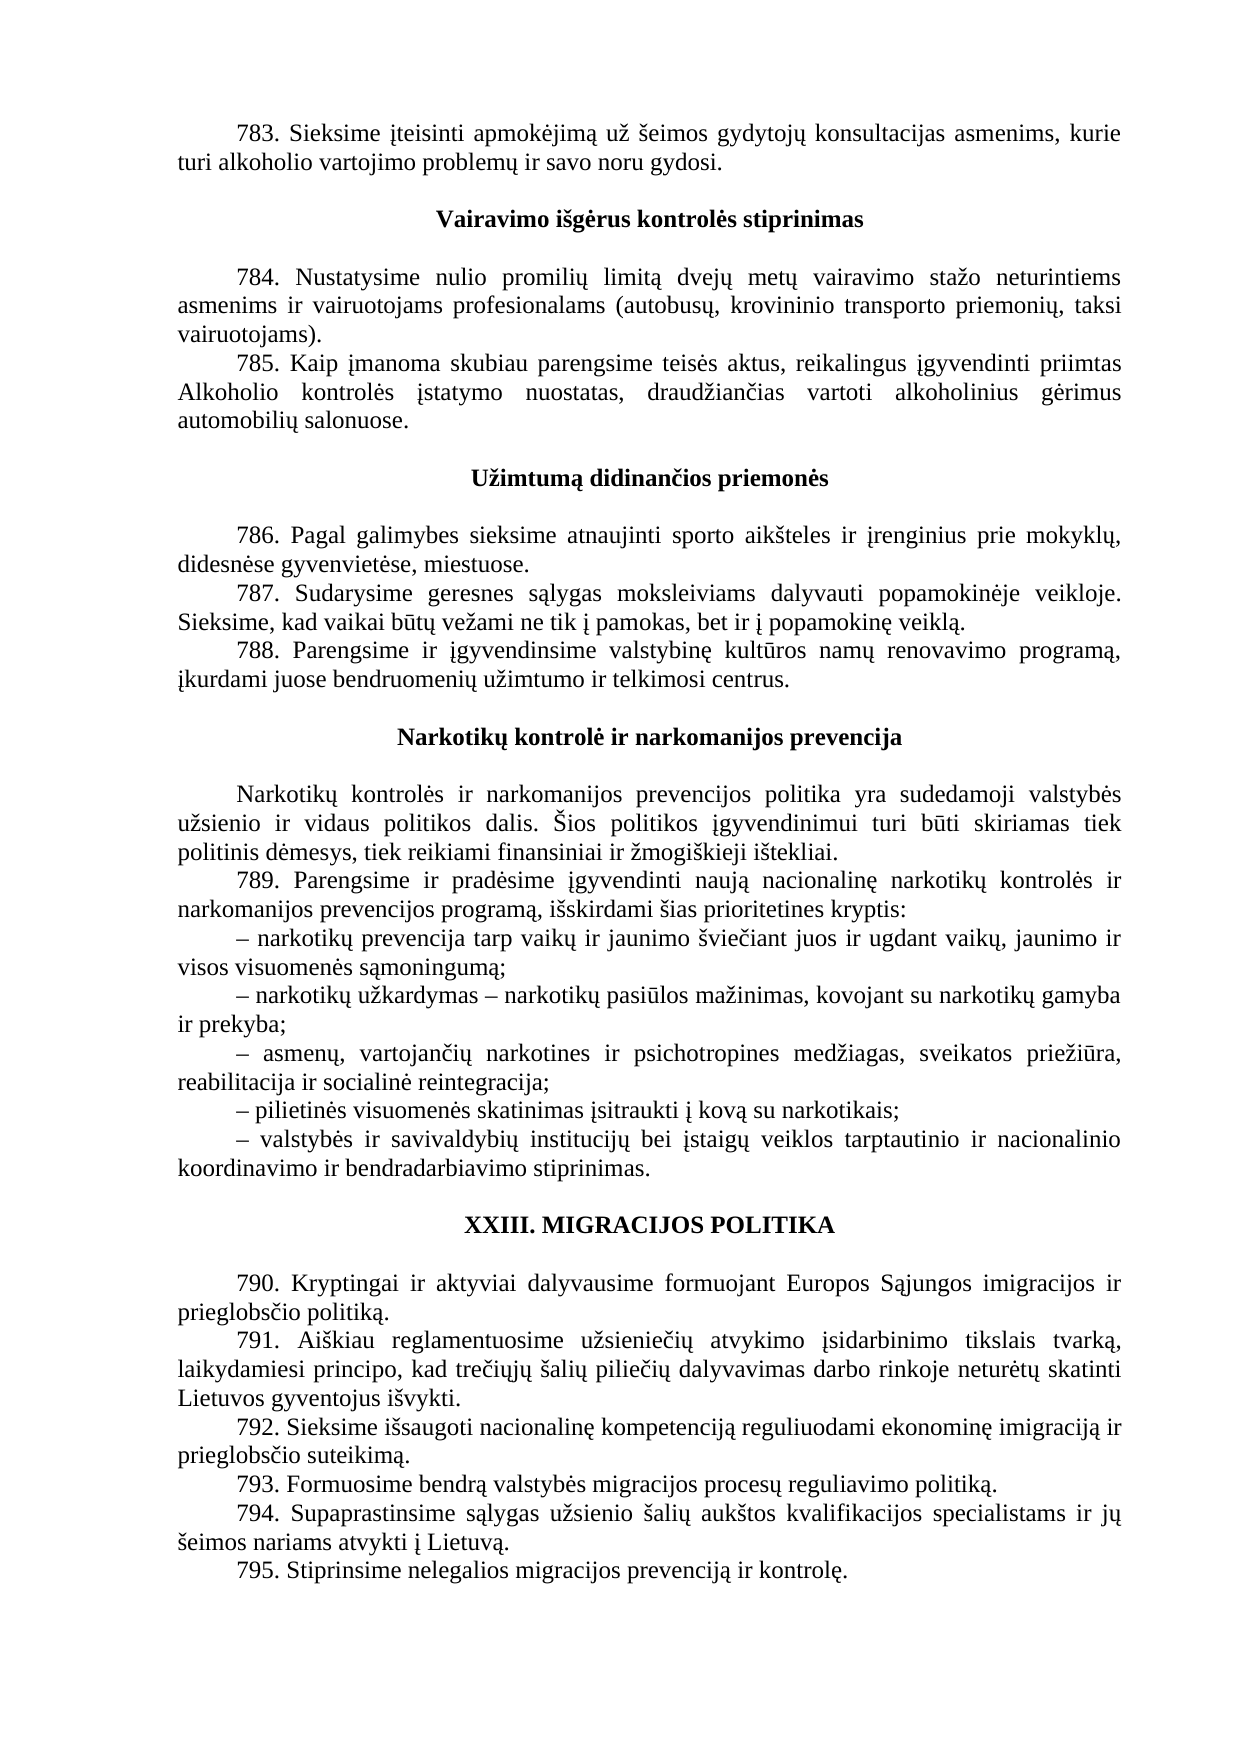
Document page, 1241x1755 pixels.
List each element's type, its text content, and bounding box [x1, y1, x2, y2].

text 785. Kaip įmanoma skubiau parengsime teisės aktus, reikalingus įgyvendinti priimtas Alkoholio kontrolės įstatymo nuostatas, draudžiančias vartoti alkoholinius gėrimus automobilių salonuose. [177, 348, 1122, 434]
text 789. Parengsime ir pradėsime įgyvendinti naują nacionalinę narkotikų kontrolės ir narkomanijos prevencijos programą, išskirdami šias prioritetines kryptis: [177, 866, 1122, 923]
text Užimtumą didinančios priemonės [177, 463, 1122, 492]
text 795. Stiprinsime nelegalios migracijos prevenciją ir kontrolę. [177, 1556, 1122, 1584]
text 786. Pagal galimybes sieksime atnaujinti sporto aikšteles ir įrenginius prie mokyklų, didesnėse gyvenvietėse, miestuose. [177, 521, 1122, 578]
text XXIII. MIGRACIJOS POLITIKA [177, 1211, 1122, 1239]
text 793. Formuosime bendrą valstybės migracijos procesų reguliavimo politiką. [177, 1469, 1122, 1498]
text 791. Aiškiau reglamentuosime užsieniečių atvykimo įsidarbinimo tikslais tvarką, laikydamiesi principo, kad trečiųjų šalių piliečių dalyvavimas darbo rinkoje neturėtų skatinti Lietuvos gyventojus išvykti. [177, 1326, 1122, 1412]
text 783. Sieksime įteisinti apmokėjimą už šeimos gydytojų konsultacijas asmenims, kurie turi alkoholio vartojimo problemų ir savo noru gydosi. [177, 118, 1122, 176]
text Narkotikų kontrolės ir narkomanijos prevencijos politika yra sudedamoji valstybės užsienio ir vidaus politikos dalis. Šios politikos įgyvendinimui turi būti skiriamas tiek politinis dėmesys, tiek reikiami finansiniai ir žmogiškieji ištekliai. [177, 779, 1122, 866]
text 790. Kryptingai ir aktyviai dalyvausime formuojant Europos Sąjungos imigracijos ir prieglobsčio politiką. [177, 1268, 1122, 1326]
text – pilietinės visuomenės skatinimas įsitraukti į kovą su narkotikais; [177, 1096, 1122, 1124]
text Narkotikų kontrolė ir narkomanijos prevencija [177, 722, 1122, 751]
text 784. Nustatysime nulio promilių limitą dvejų metų vairavimo stažo neturintiems asmenims ir vairuotojams profesionalams (autobusų, krovininio transporto priemonių, taksi vairuotojams). [177, 262, 1122, 348]
text 787. Sudarysime geresnes sąlygas moksleiviams dalyvauti popamokinėje veikloje. Sieksime, kad vaikai būtų vežami ne tik į pamokas, bet ir į popamokinę veiklą. [177, 578, 1122, 636]
text Vairavimo išgėrus kontrolės stiprinimas [177, 204, 1122, 233]
text – valstybės ir savivaldybių institucijų bei įstaigų veiklos tarptautinio ir nacionalinio koordinavimo ir bendradarbiavimo stiprinimas. [177, 1124, 1122, 1182]
text 788. Parengsime ir įgyvendinsime valstybinę kultūros namų renovavimo programą, įkurdami juose bendruomenių užimtumo ir telkimosi centrus. [177, 636, 1122, 693]
text 792. Sieksime išsaugoti nacionalinę kompetenciją reguliuodami ekonominę imigraciją ir prieglobsčio suteikimą. [177, 1412, 1122, 1469]
text 794. Supaprastinsime sąlygas užsienio šalių aukštos kvalifikacijos specialistams ir jų šeimos nariams atvykti į Lietuvą. [177, 1498, 1122, 1556]
text – narkotikų užkardymas – narkotikų pasiūlos mažinimas, kovojant su narkotikų gamyba ir prekyba; [177, 981, 1122, 1038]
text – asmenų, vartojančių narkotines ir psichotropines medžiagas, sveikatos priežiūra, reabilitacija ir socialinė reintegracija; [177, 1038, 1122, 1096]
text – narkotikų prevencija tarp vaikų ir jaunimo šviečiant juos ir ugdant vaikų, jaunimo ir visos visuomenės sąmoningumą; [177, 923, 1122, 981]
